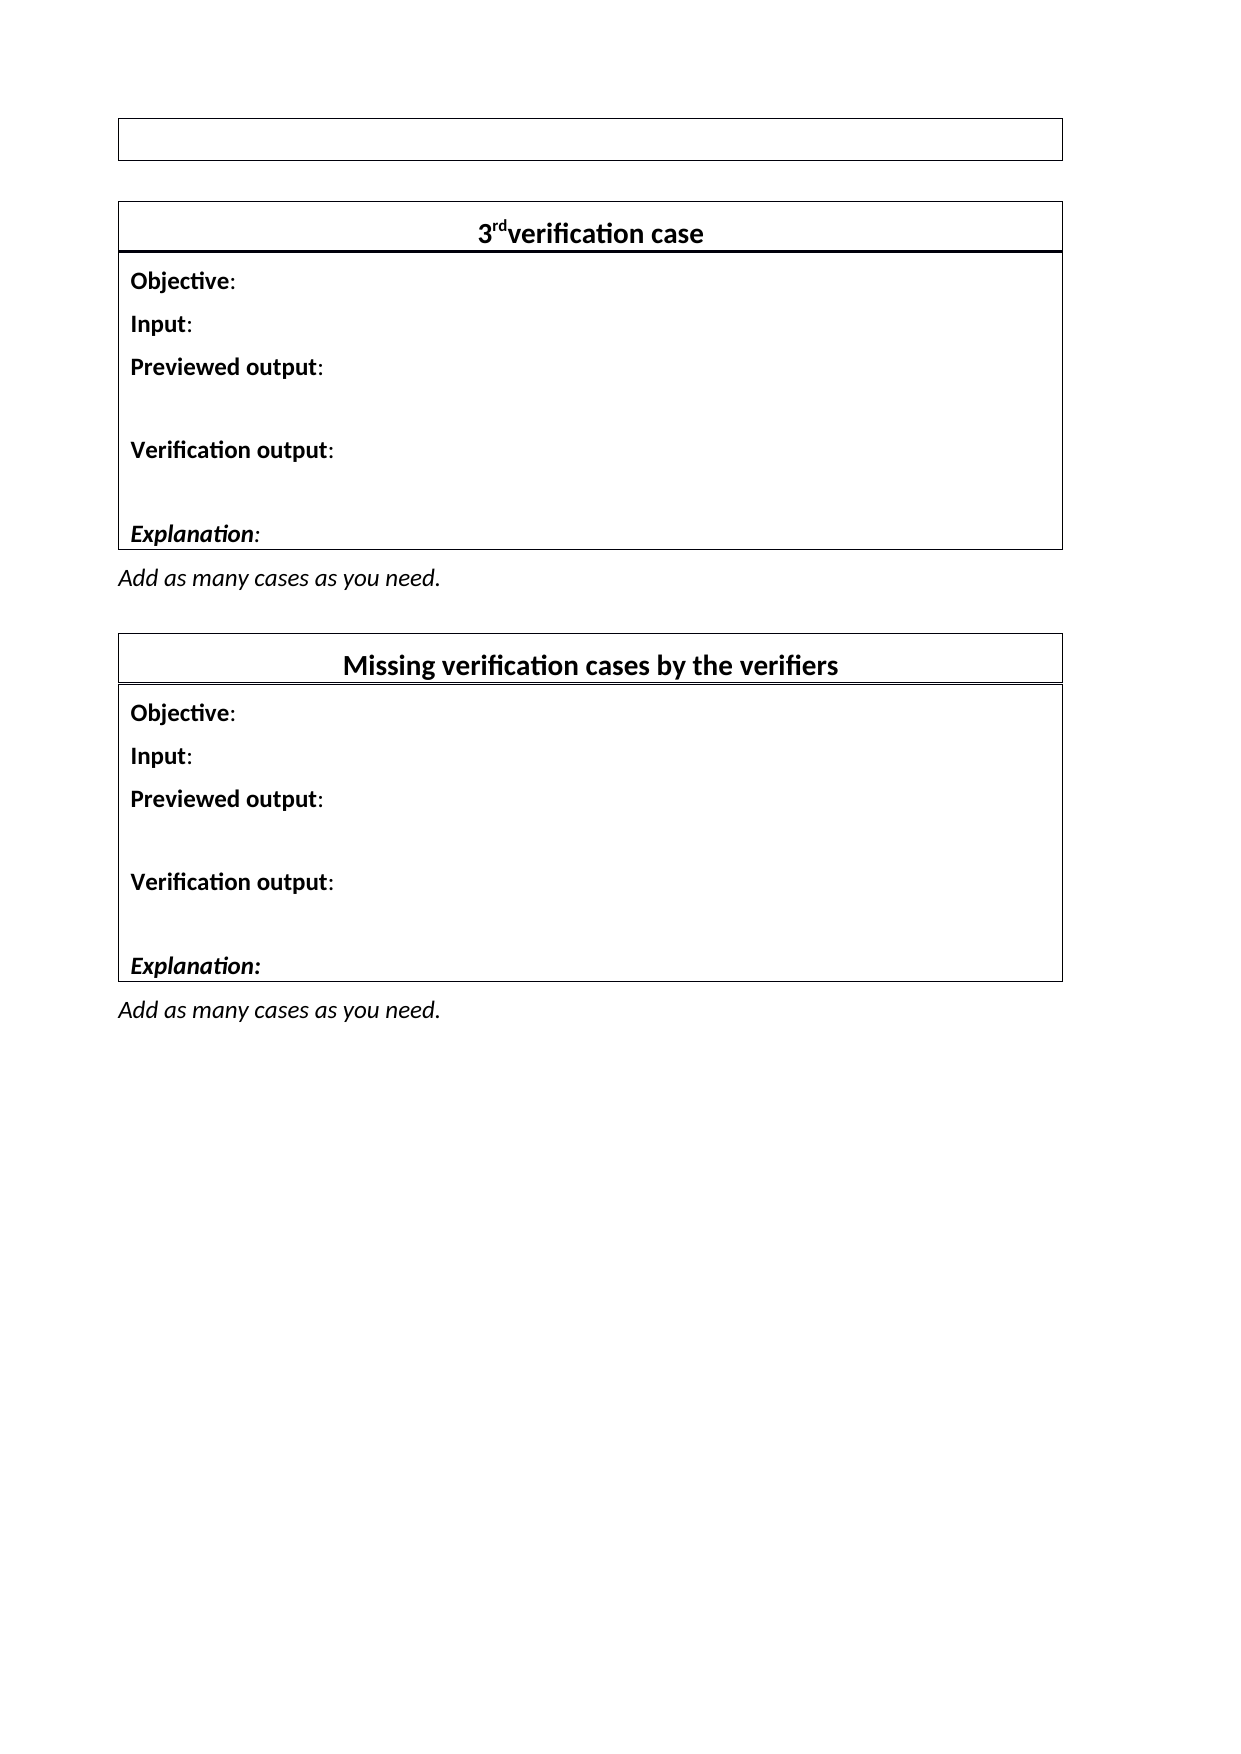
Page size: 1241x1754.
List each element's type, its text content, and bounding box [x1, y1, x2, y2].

text Add as many cases as you need. [118, 994, 1122, 1025]
text Add as many cases as you need. [118, 562, 1122, 593]
table_header Missing verification cases by the verifiers [119, 634, 1062, 682]
table_cell Objective: Input: Previewed output: Verification output: Explanation: [119, 685, 1062, 981]
table_cell [119, 119, 1062, 160]
table_header 3rdverification case [119, 202, 1062, 250]
table_cell Objective: Input: Previewed output: Verification output: Explanation: [119, 253, 1062, 549]
